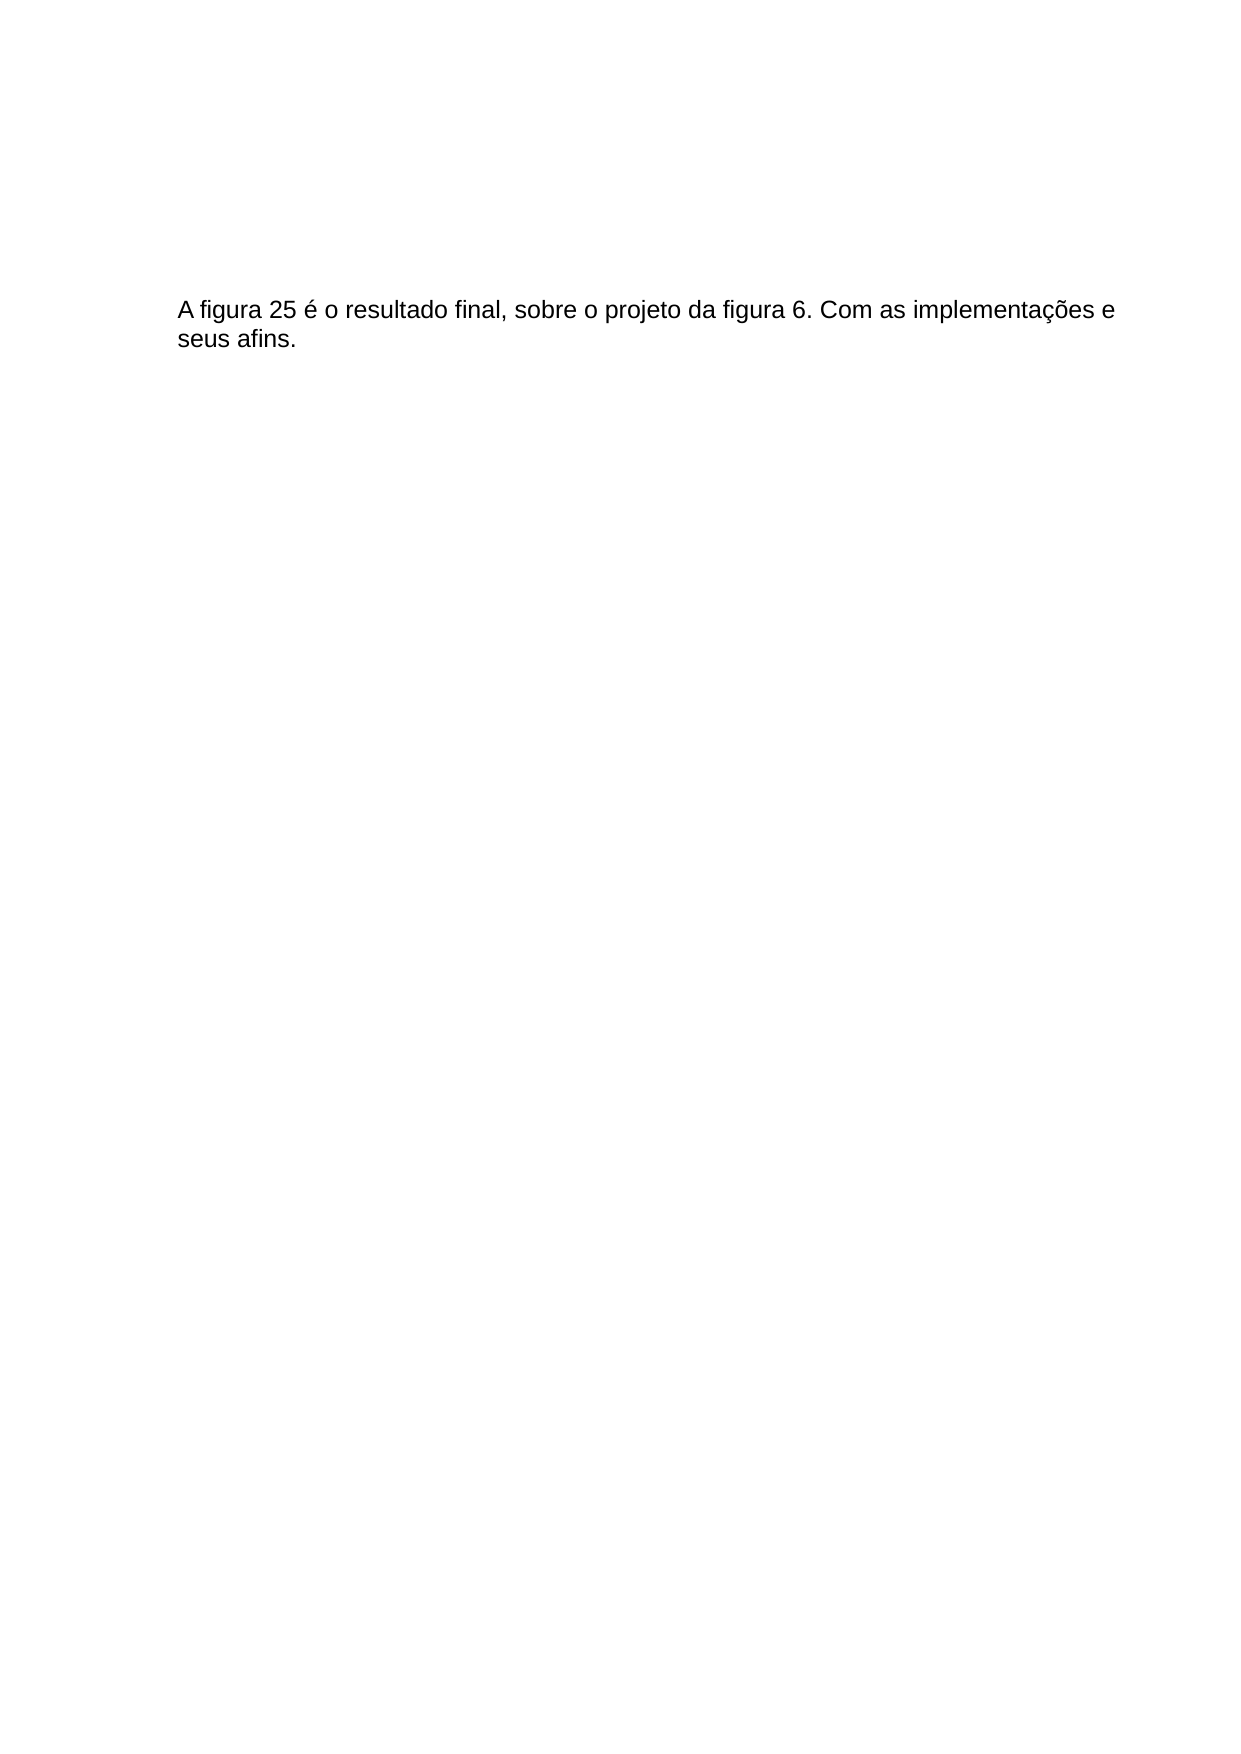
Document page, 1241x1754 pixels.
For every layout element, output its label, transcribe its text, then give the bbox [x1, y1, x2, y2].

text A figura 25 é o resultado final, sobre o projeto da figura 6. Com as implementações e seus afins. [177, 295, 1122, 353]
